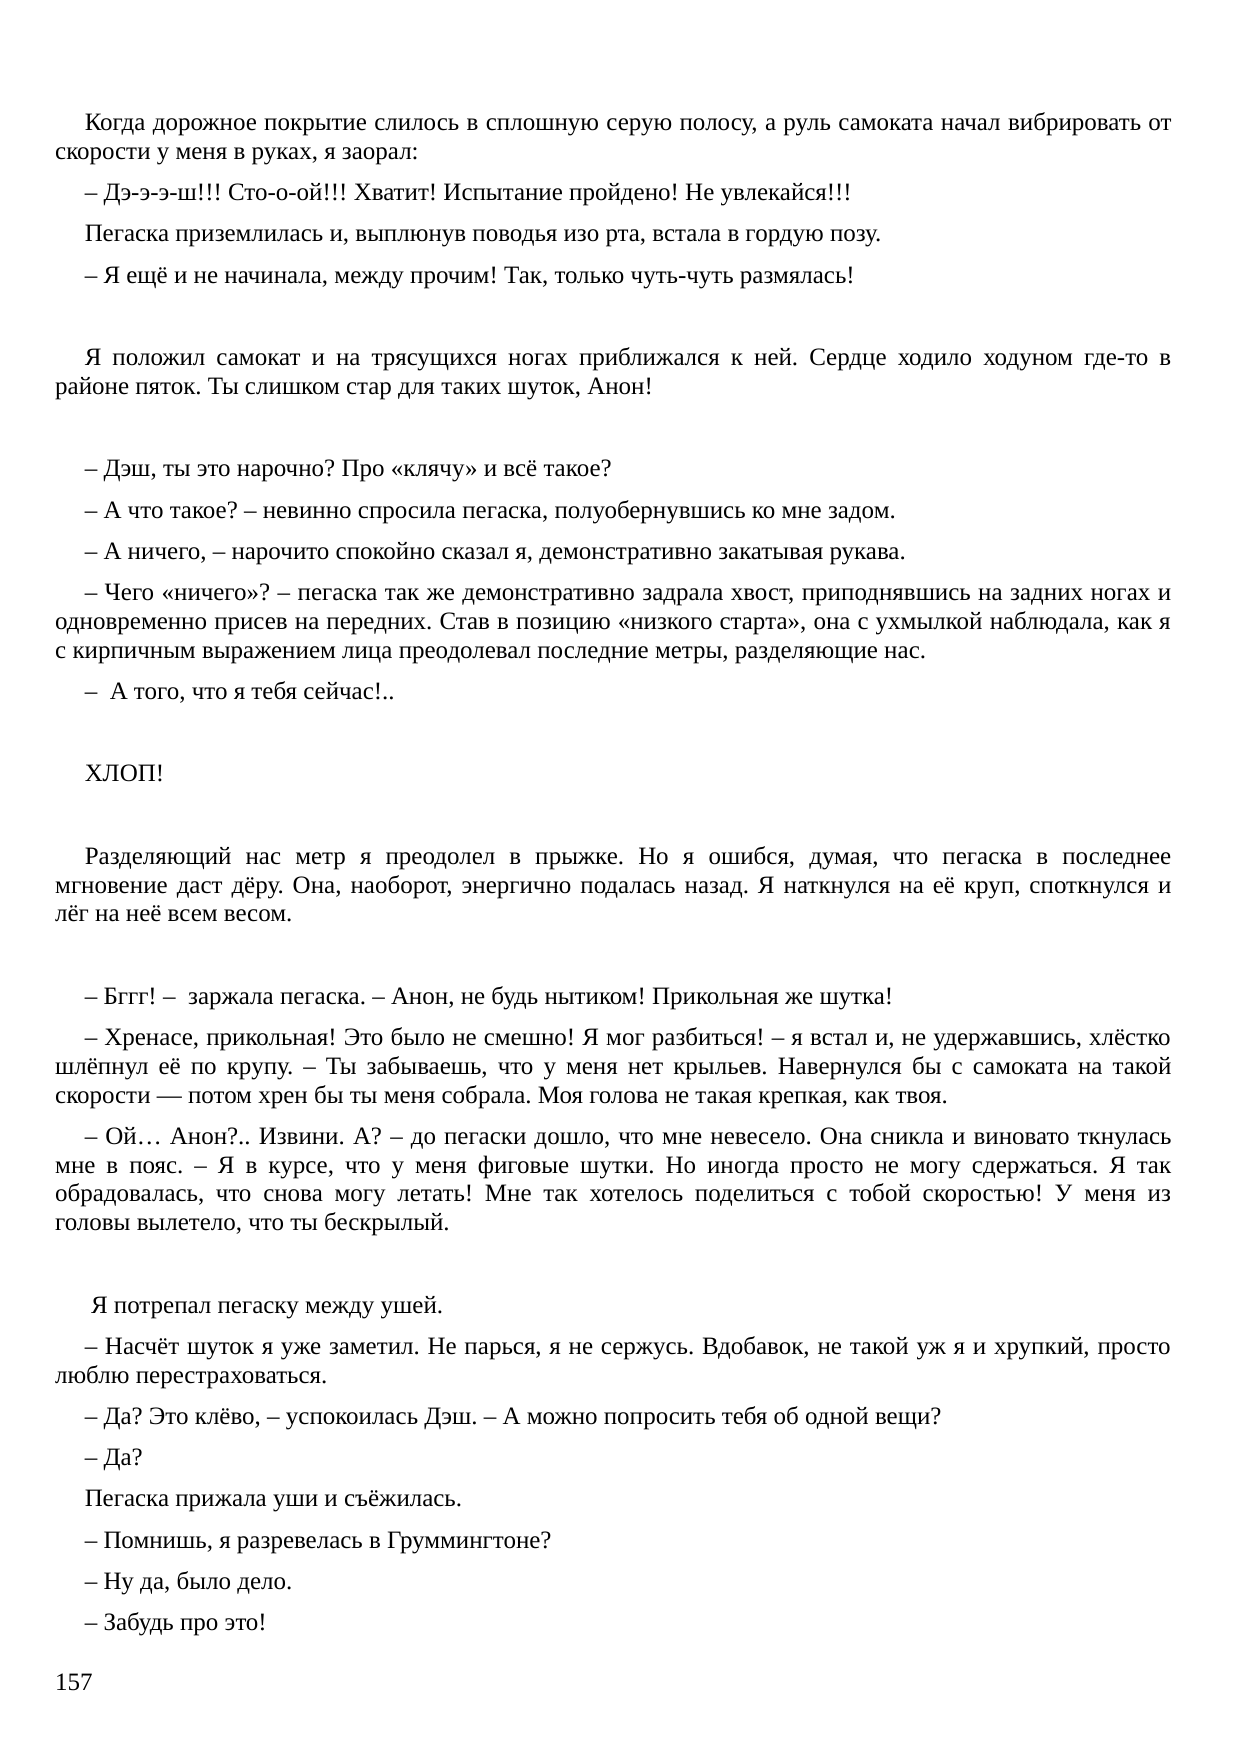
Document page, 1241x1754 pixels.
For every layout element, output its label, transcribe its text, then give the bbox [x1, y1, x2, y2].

text – Ну да, было дело. [55, 1566, 1173, 1595]
text – Да? [55, 1442, 1173, 1471]
text Я потрепал пегаску между ушей. [55, 1290, 1173, 1318]
text Когда дорожное покрытие слилось в сплошную серую полосу, а руль самоката начал вибрировать от скорости у меня в руках, я заорал: [55, 107, 1173, 165]
text – Да? Это клёво, – успокоилась Дэш. – А можно попросить тебя об одной вещи? [55, 1401, 1173, 1430]
text – Бггг! – заржала пегаска. – Анон, не будь нытиком! Прикольная же шутка! [55, 981, 1173, 1010]
text – А ничего, – нарочито спокойно сказал я, демонстративно закатывая рукава. [55, 536, 1173, 565]
text Я положил самокат и на трясущихся ногах приближался к ней. Сердце ходило ходуном где-то в районе пяток. Ты слишком стар для таких шуток, Анон! [55, 342, 1173, 400]
text – Чего «ничего»? – пегаска так же демонстративно задрала хвост, приподнявшись на задних ногах и одновременно присев на передних. Став в позицию «низкого старта», она с ухмылкой наблюдала, как я с кирпичным выражением лица преодолевал последние метры, разделяющие нас. [55, 577, 1173, 663]
text Пегаска приземлилась и, выплюнув поводья изо рта, встала в гордую позу. [55, 218, 1173, 247]
text – Насчёт шуток я уже заметил. Не парься, я не сержусь. Вдобавок, не такой уж я и хрупкий, просто люблю перестраховаться. [55, 1331, 1173, 1388]
text ХЛОП! [55, 758, 1173, 787]
text – А что такое? – невинно спросила пегаска, полуобернувшись ко мне задом. [55, 495, 1173, 523]
text – Я ещё и не начинала, между прочим! Так, только чуть-чуть размялась! [55, 260, 1173, 288]
text – Забудь про это! [55, 1607, 1173, 1636]
text – Ой… Анон?.. Извини. А? – до пегаски дошло, что мне невесело. Она сникла и виновато ткнулась мне в пояс. – Я в курсе, что у меня фиговые шутки. Но иногда просто не могу сдержаться. Я так обрадовалась, что снова могу летать! Мне так хотелось поделиться с тобой скоростью! У меня из головы вылетело, что ты бескрылый. [55, 1121, 1173, 1236]
text – А того, что я тебя сейчас!.. [55, 676, 1173, 705]
text – Хренасе, прикольная! Это было не смешно! Я мог разбиться! – я встал и, не удержавшись, хлёстко шлёпнул её по крупу. – Ты забываешь, что у меня нет крыльев. Навернулся бы с самоката на такой скорости — потом хрен бы ты меня собрала. Моя голова не такая крепкая, как твоя. [55, 1022, 1173, 1108]
text – Дэ-э-э-ш!!! Сто-о-ой!!! Хватит! Испытание пройдено! Не увлекайся!!! [55, 177, 1173, 206]
text – Дэш, ты это нарочно? Про «клячу» и всё такое? [55, 453, 1173, 482]
text Разделяющий нас метр я преодолел в прыжке. Но я ошибся, думая, что пегаска в последнее мгновение даст дёру. Она, наоборот, энергично подалась назад. Я наткнулся на её круп, споткнулся и лёг на неё всем весом. [55, 841, 1173, 927]
text – Помнишь, я разревелась в Груммингтоне? [55, 1525, 1173, 1553]
text Пегаска прижала уши и съёжилась. [55, 1483, 1173, 1512]
